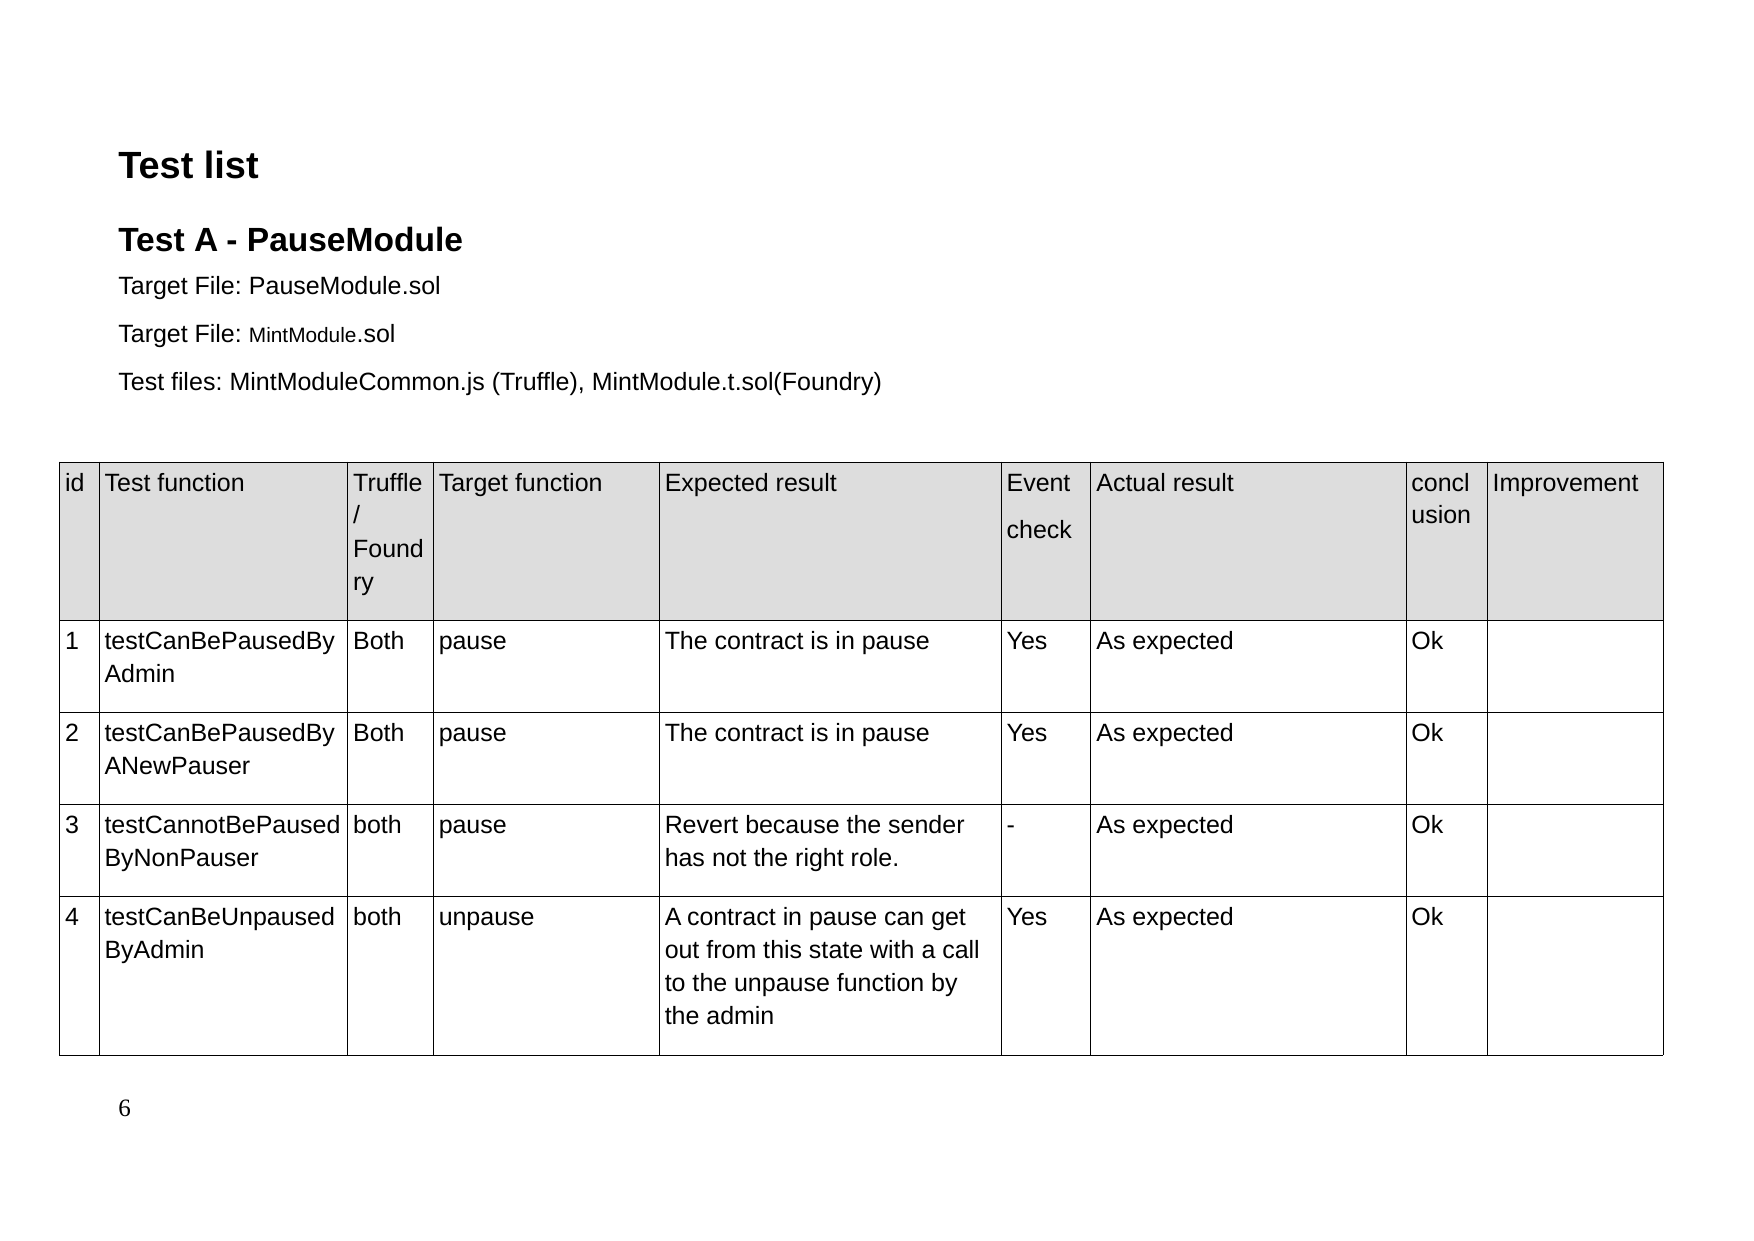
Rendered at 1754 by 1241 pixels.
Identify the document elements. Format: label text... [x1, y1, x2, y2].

table_cell [1488, 805, 1663, 896]
table_cell [1488, 897, 1663, 1055]
table_header Target function [434, 463, 659, 620]
table_header conclusion [1407, 463, 1487, 620]
table_cell testCannotBePausedByNonPauser [100, 805, 347, 896]
table_cell pause [434, 713, 659, 804]
table_cell Ok [1407, 897, 1487, 1055]
table_cell 2 [60, 713, 99, 804]
table_cell both [348, 897, 433, 1055]
table_cell [1488, 713, 1663, 804]
table_cell 3 [60, 805, 99, 896]
table_cell Both [348, 621, 433, 712]
table_cell Revert because the sender has not the right role. [660, 805, 1001, 896]
table_cell Yes [1002, 897, 1090, 1055]
table_header Improvement [1488, 463, 1663, 620]
table_cell both [348, 805, 433, 896]
table_cell As expected [1091, 713, 1406, 804]
table_header id [60, 463, 99, 620]
table_cell 4 [60, 897, 99, 1055]
table_cell Both [348, 713, 433, 804]
table_cell testCanBePausedByANewPauser [100, 713, 347, 804]
table_cell testCanBePausedByAdmin [100, 621, 347, 712]
table_header Expected result [660, 463, 1001, 620]
table_cell - [1002, 805, 1090, 896]
table_header Test function [100, 463, 347, 620]
table_cell A contract in pause can get out from this state with a call to the unpause function by the admin [660, 897, 1001, 1055]
table_header Truffle/ Foundry [348, 463, 433, 620]
table_header Event check [1002, 463, 1090, 620]
text Test files: MintModuleCommon.js (Truffle), MintModule.t.sol(Foundry) [118, 366, 1636, 395]
table_cell As expected [1091, 897, 1406, 1055]
table_cell The contract is in pause [660, 713, 1001, 804]
table_cell pause [434, 621, 659, 712]
text Target File: MintModule.sol [118, 319, 1636, 348]
subtitle Test A - PauseModule [118, 220, 1636, 259]
table_cell Ok [1407, 621, 1487, 712]
table_cell As expected [1091, 621, 1406, 712]
table_cell Yes [1002, 713, 1090, 804]
subtitle Test list [118, 143, 1636, 187]
table_cell The contract is in pause [660, 621, 1001, 712]
table_cell pause [434, 805, 659, 896]
table_cell [1488, 621, 1663, 712]
table_cell Ok [1407, 805, 1487, 896]
table_header Actual result [1091, 463, 1406, 620]
table_cell Ok [1407, 713, 1487, 804]
table_cell 1 [60, 621, 99, 712]
table_cell As expected [1091, 805, 1406, 896]
table_cell testCanBeUnpausedByAdmin [100, 897, 347, 1055]
table_cell unpause [434, 897, 659, 1055]
text Target File: PauseModule.sol [118, 271, 1636, 300]
table_cell Yes [1002, 621, 1090, 712]
